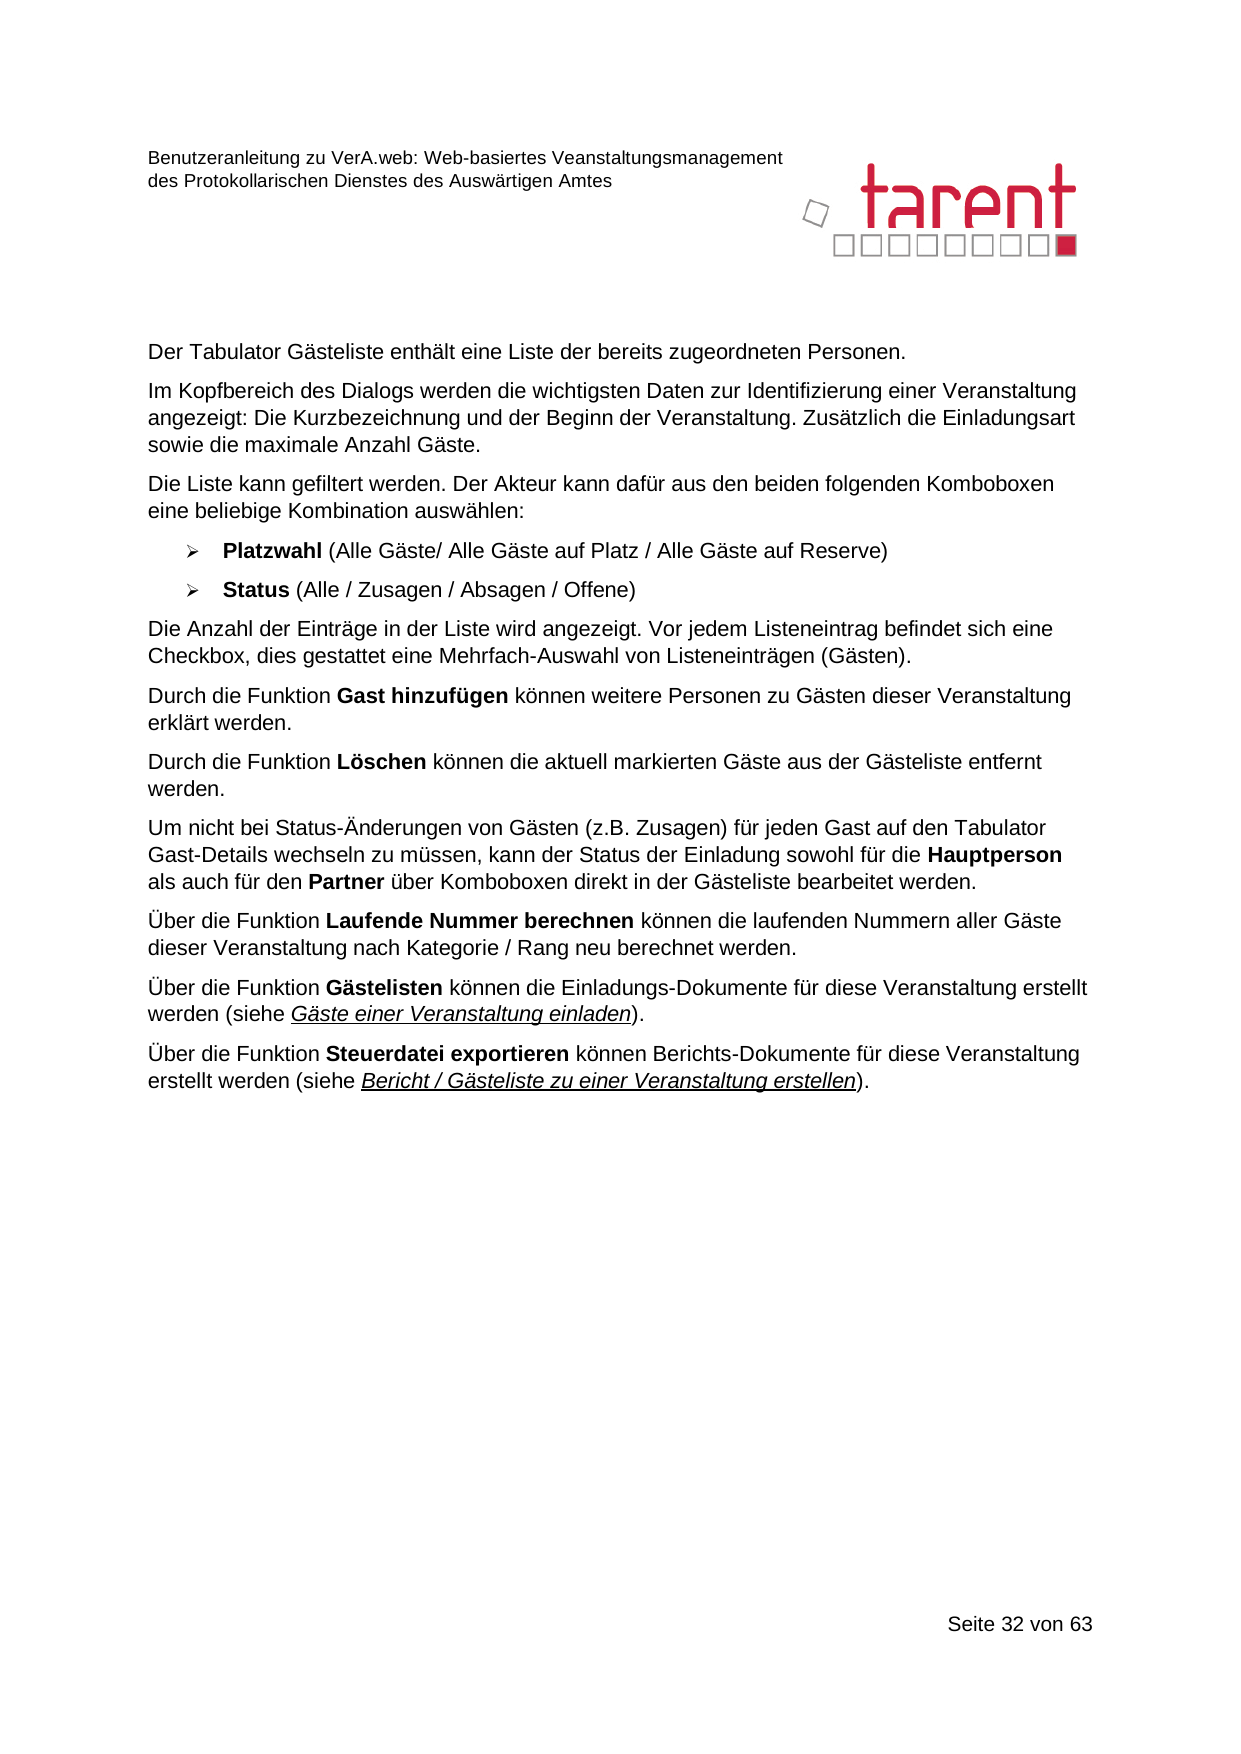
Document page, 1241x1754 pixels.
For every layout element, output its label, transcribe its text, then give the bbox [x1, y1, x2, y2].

picture [790, 151, 1091, 268]
text Der Tabulator Gästeliste enthält eine Liste der bereits zugeordneten Personen. [148, 339, 1092, 364]
text Über die Funktion Steuerdatei exportieren können Berichts-Dokumente für diese Veranstaltung erstellt werden (siehe Bericht / Gästeliste zu einer Veranstaltung erstellen). [148, 1041, 1092, 1093]
text Durch die Funktion Löschen können die aktuell markierten Gäste aus der Gästeliste entfernt werden. [148, 749, 1092, 801]
list Status (Alle / Zusagen / Absagen / Offene) [185, 577, 1092, 602]
text Über die Funktion Laufende Nummer berechnen können die laufenden Nummern aller Gäste dieser Veranstaltung nach Kategorie / Rang neu berechnet werden. [148, 909, 1092, 960]
list Platzwahl (Alle Gäste/ Alle Gäste auf Platz / Alle Gäste auf Reserve) [185, 538, 1092, 563]
text Die Anzahl der Einträge in der Liste wird angezeigt. Vor jedem Listeneintrag befindet sich eine Checkbox, dies gestattet eine Mehrfach-Auswahl von Listeneinträgen (Gästen). [148, 617, 1092, 668]
text Über die Funktion Gästelisten können die Einladungs-Dokumente für diese Veranstaltung erstellt werden (siehe Gäste einer Veranstaltung einladen). [148, 975, 1092, 1026]
text Um nicht bei Status-Änderungen von Gästen (z.B. Zusagen) für jeden Gast auf den Tabulator Gast-Details wechseln zu müssen, kann der Status der Einladung sowohl für die Hauptperson als auch für den Partner über Komboboxen direkt in der Gästeliste bearbeitet werden. [148, 816, 1092, 894]
text Die Liste kann gefiltert werden. Der Akteur kann dafür aus den beiden folgenden Komboboxen eine beliebige Kombination auswählen: [148, 472, 1092, 523]
text Durch die Funktion Gast hinzufügen können weitere Personen zu Gästen dieser Veranstaltung erklärt werden. [148, 683, 1092, 734]
text Im Kopfbereich des Dialogs werden die wichtigsten Daten zur Identifizierung einer Veranstaltung angezeigt: Die Kurzbezeichnung und der Beginn der Veranstaltung. Zusätzlich die Einladungsart sowie die maximale Anzahl Gäste. [148, 379, 1092, 457]
